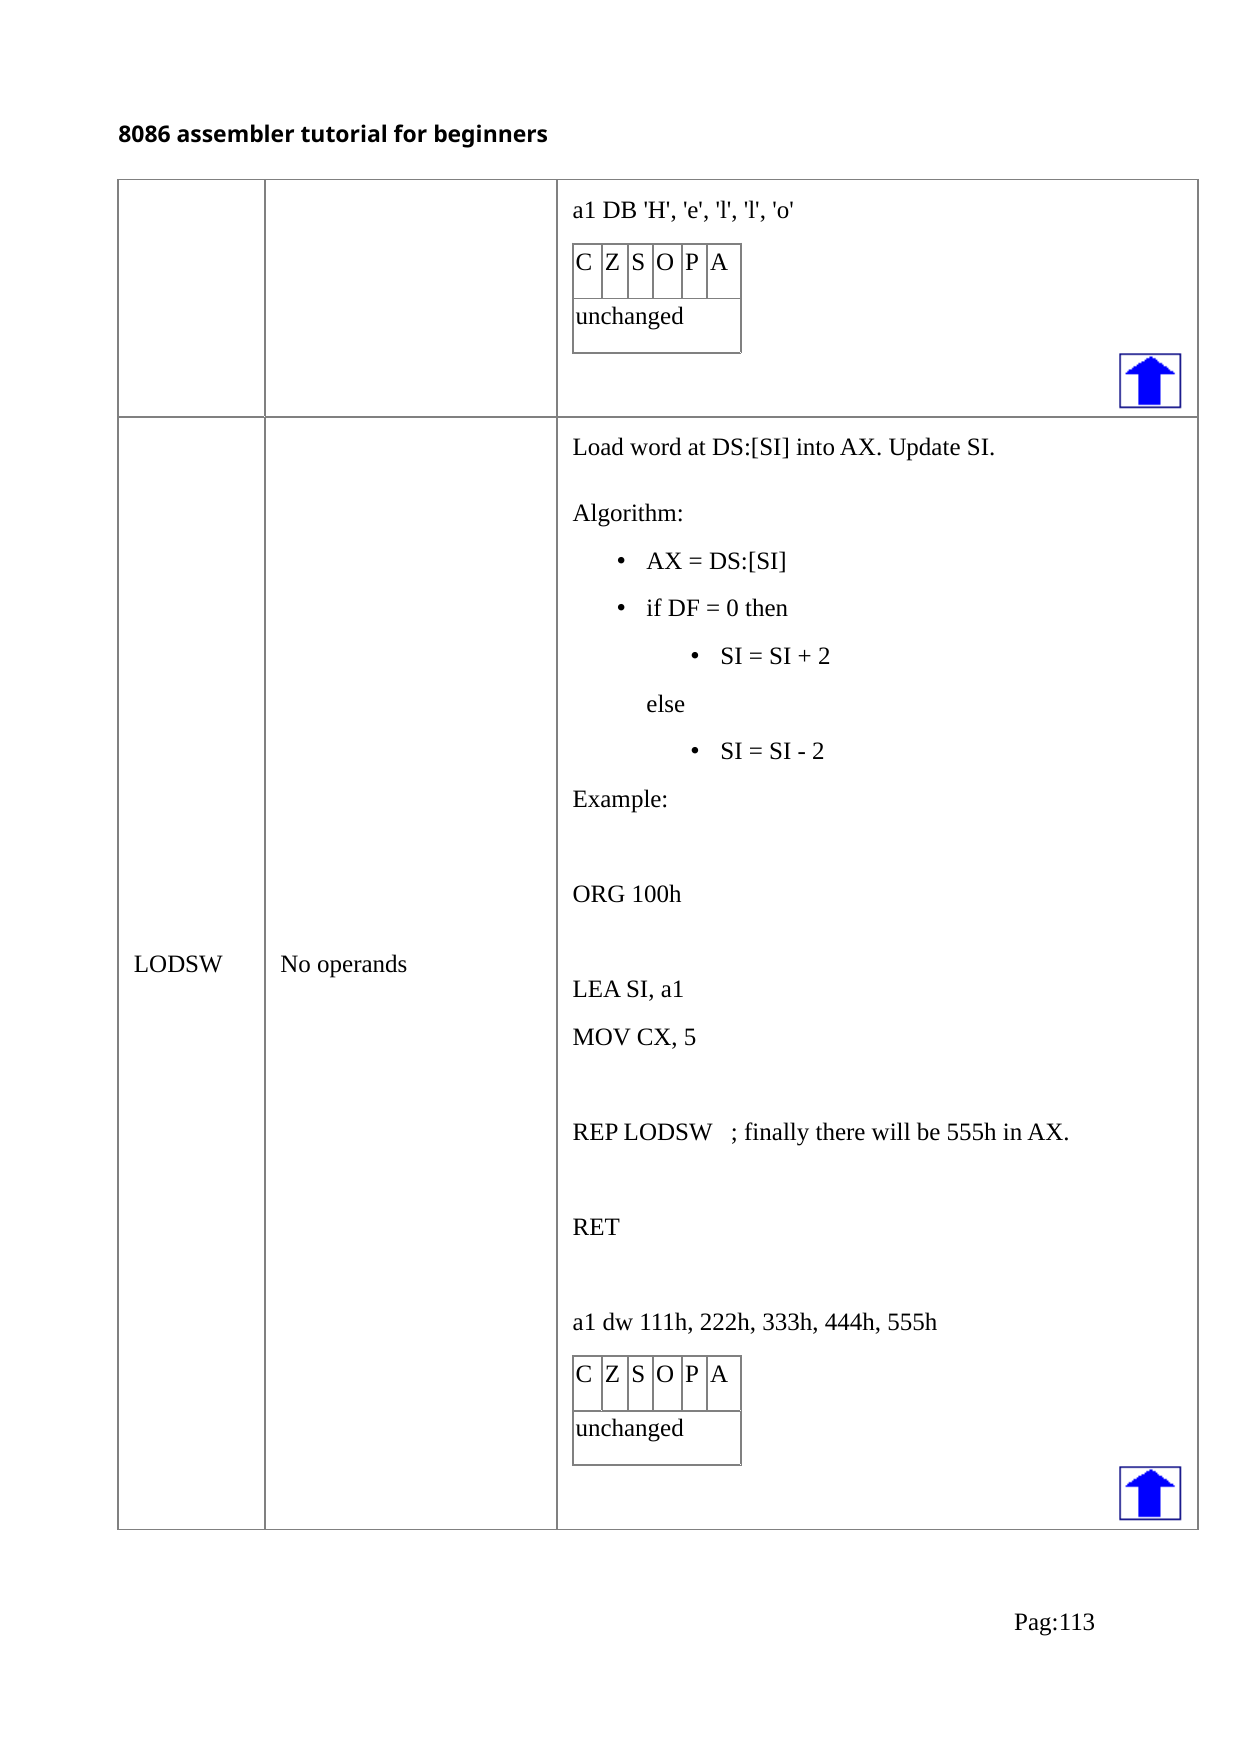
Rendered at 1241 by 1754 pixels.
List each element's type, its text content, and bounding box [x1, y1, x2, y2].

table_header C [574, 245, 601, 297]
table_header S [629, 245, 652, 297]
table_cell unchanged [574, 299, 740, 351]
table_cell unchanged [574, 1412, 740, 1464]
table_header Z [603, 1357, 627, 1410]
table_header A [708, 245, 740, 297]
table_cell Load word at DS:[SI] into AX. Update SI. Algorithm: AX = DS:[SI] if DF = 0 then SI = SI + 2 else SI = SI - 2 Example: ORG 100h LEA SI, a1 MOV CX, 5 REP LODSW ; finally there will be 555h in AX. RET a1 dw 111h, 222h, 333h, 444h, 555h [558, 418, 1197, 1529]
table_cell [266, 180, 556, 416]
table_header P [683, 1357, 706, 1410]
table_cell No operands [266, 418, 556, 1529]
table_header O [654, 1357, 681, 1410]
table_cell LODSW [119, 418, 264, 1529]
picture [1118, 1465, 1183, 1522]
table_header C [574, 1357, 601, 1410]
table_cell a1 DB 'H', 'e', 'l', 'l', 'o' [558, 180, 1197, 416]
picture [1118, 352, 1183, 410]
table_header A [708, 1357, 740, 1410]
table_header S [629, 1357, 652, 1410]
table_header Z [603, 245, 627, 297]
table_cell [119, 180, 264, 416]
table_header P [683, 245, 706, 297]
table_header O [654, 245, 681, 297]
